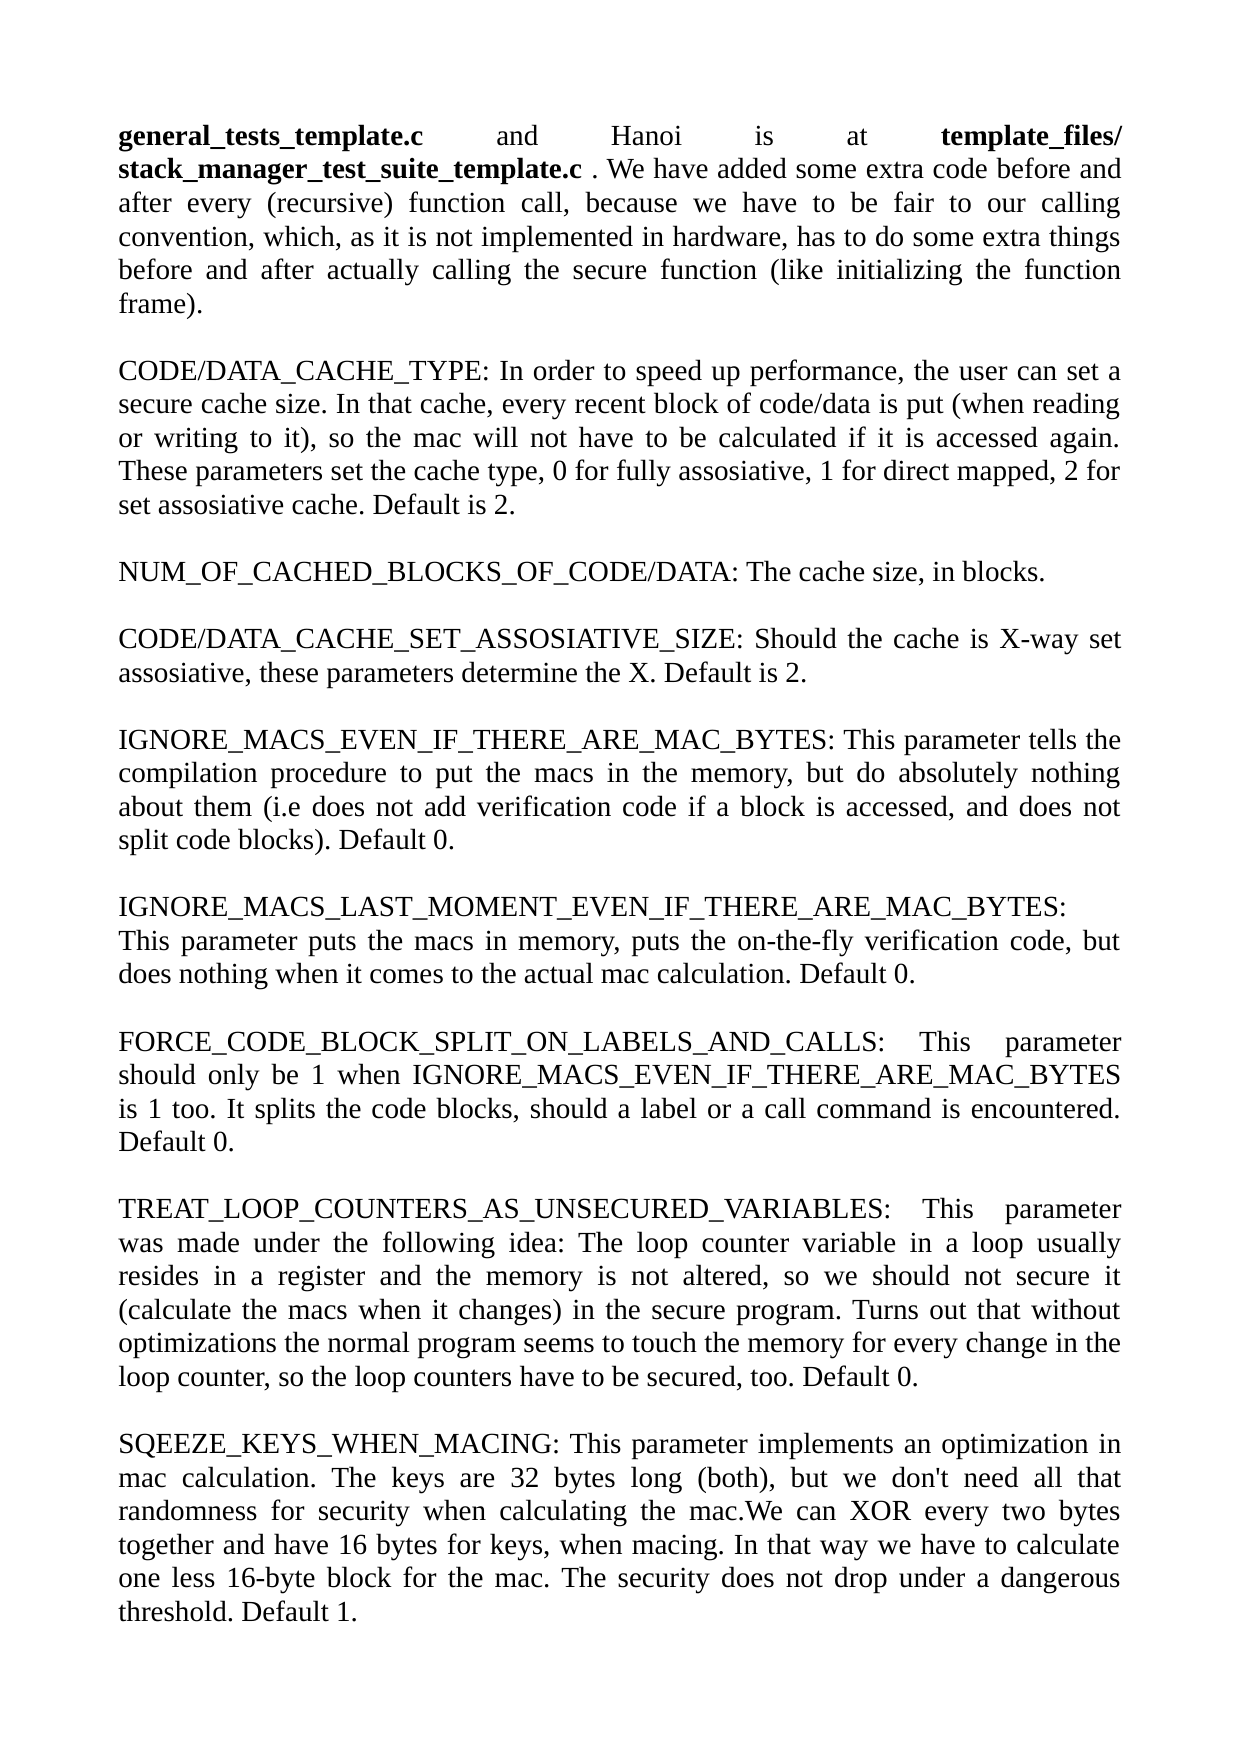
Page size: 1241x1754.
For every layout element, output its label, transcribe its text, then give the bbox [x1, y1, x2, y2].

text IGNORE_MACS_LAST_MOMENT_EVEN_IF_THERE_ARE_MAC_BYTES: This parameter puts the macs in memory, puts the on-the-fly verification code, but does nothing when it comes to the actual mac calculation. Default 0. [118, 889, 1122, 990]
text SQEEZE_KEYS_WHEN_MACING: This parameter implements an optimization in mac calculation. The keys are 32 bytes long (both), but we don't need all that randomness for security when calculating the mac.We can XOR every two bytes together and have 16 bytes for keys, when macing. In that way we have to calculate one less 16-byte block for the mac. The security does not drop under a dangerous threshold. Default 1. [118, 1426, 1122, 1627]
text FORCE_CODE_BLOCK_SPLIT_ON_LABELS_AND_CALLS: This parameter should only be 1 when IGNORE_MACS_EVEN_IF_THERE_ARE_MAC_BYTES is 1 too. It splits the code blocks, should a label or a call command is encountered. Default 0. [118, 1024, 1122, 1158]
text TREAT_LOOP_COUNTERS_AS_UNSECURED_VARIABLES: This parameter was made under the following idea: The loop counter variable in a loop usually resides in a register and the memory is not altered, so we should not secure it (calculate the macs when it changes) in the secure program. Turns out that without optimizations the normal program seems to touch the memory for every change in the loop counter, so the loop counters have to be secured, too. Default 0. [118, 1191, 1122, 1393]
text IGNORE_MACS_EVEN_IF_THERE_ARE_MAC_BYTES: This parameter tells the compilation procedure to put the macs in the memory, but do absolutely nothing about them (i.e does not add verification code if a block is accessed, and does not split code blocks). Default 0. [118, 722, 1122, 856]
text CODE/DATA_CACHE_TYPE: In order to speed up performance, the user can set a secure cache size. In that cache, every recent block of code/data is put (when reading or writing to it), so the mac will not have to be calculated if it is accessed again. These parameters set the cache type, 0 for fully assosiative, 1 for direct mapped, 2 for set assosiative cache. Default is 2. [118, 353, 1122, 521]
text general_tests_template.c and Hanoi is at template_files/ stack_manager_test_suite_template.c . We have added some extra code before and after every (recursive) function call, because we have to be fair to our calling convention, which, as it is not implemented in hardware, has to do some extra things before and after actually calling the secure function (like initializing the function frame). [118, 118, 1122, 319]
text CODE/DATA_CACHE_SET_ASSOSIATIVE_SIZE: Should the cache is X-way set assosiative, these parameters determine the X. Default is 2. [118, 621, 1122, 688]
text NUM_OF_CACHED_BLOCKS_OF_CODE/DATA: The cache size, in blocks. [118, 554, 1122, 588]
